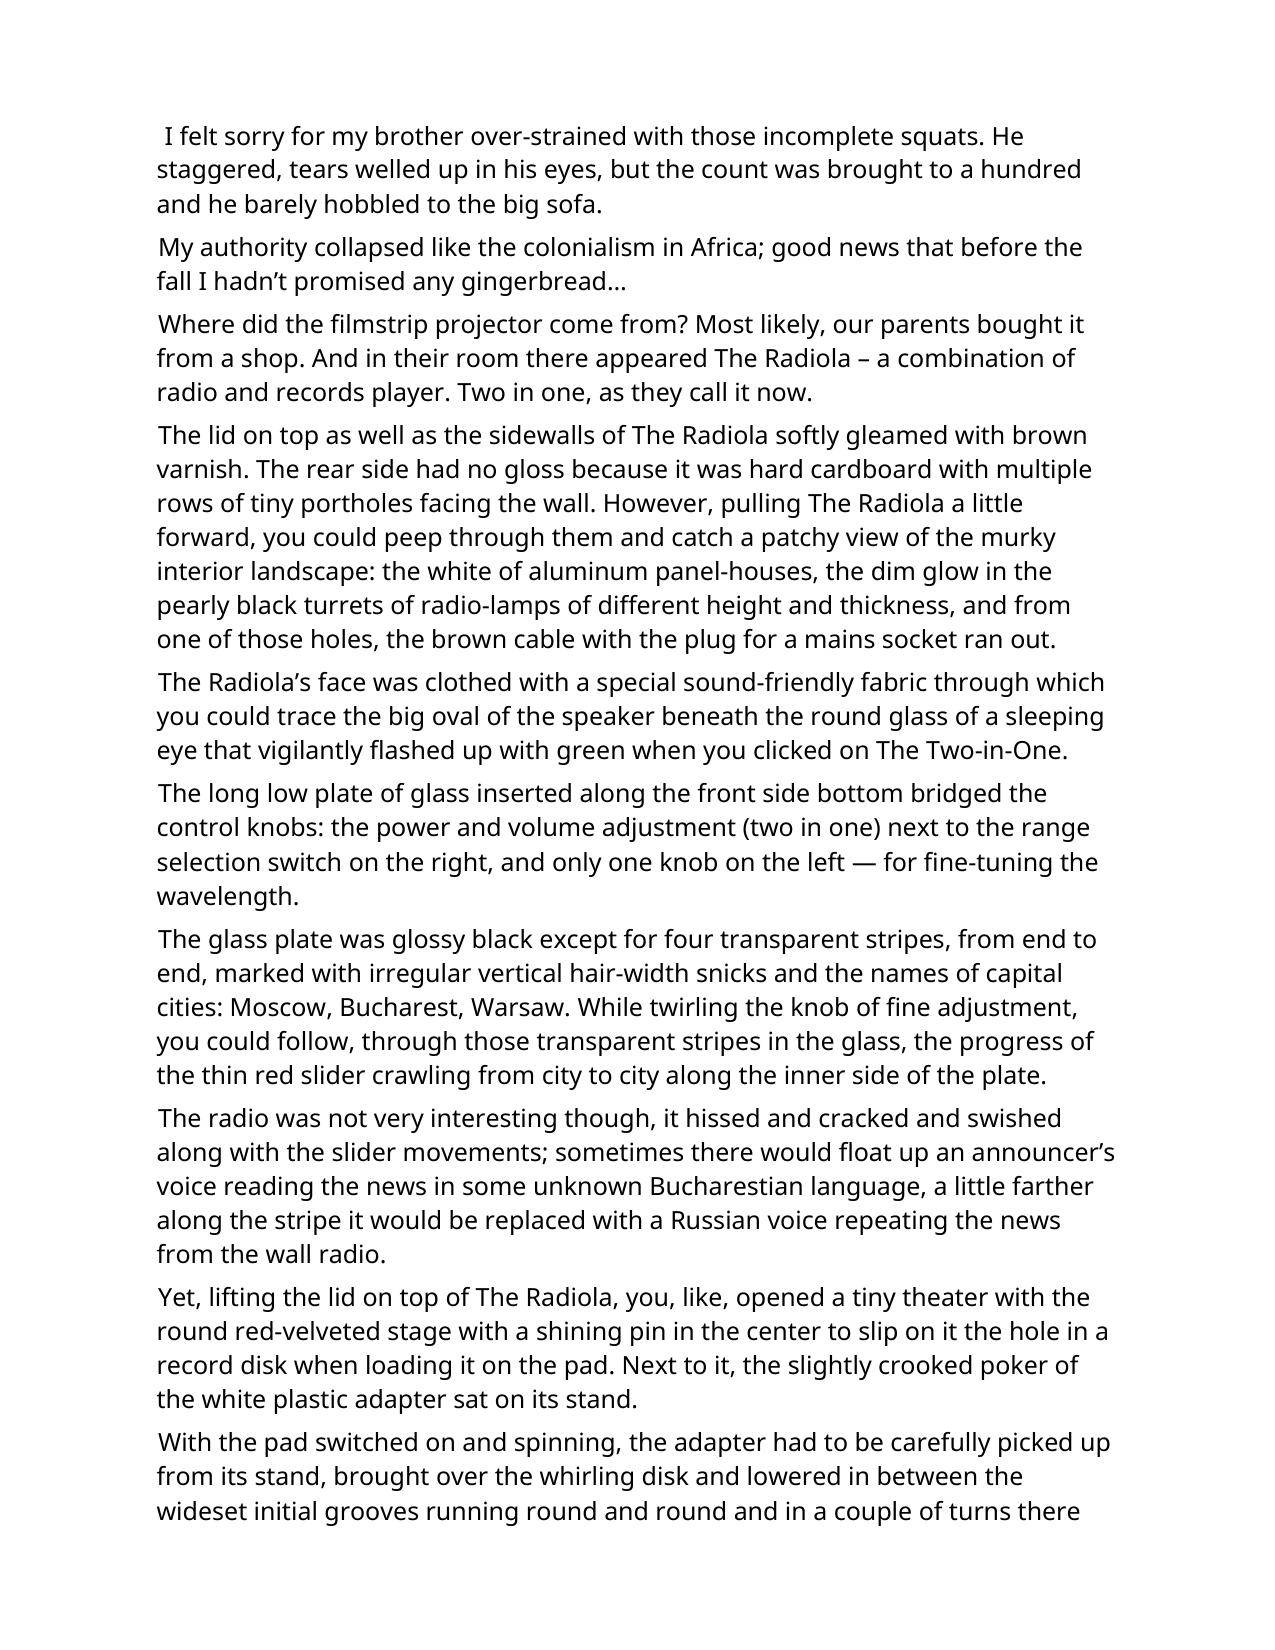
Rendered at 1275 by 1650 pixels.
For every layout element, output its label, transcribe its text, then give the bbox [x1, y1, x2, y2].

text I felt sorry for my brother over-strained with those incomplete squats. He staggered, tears welled up in his eyes, but the count was brought to a hundred and he barely hobbled to the big sofa. [156, 118, 1118, 220]
text With the pad switched on and spinning, the adapter had to be carefully picked up from its stand, brought over the whirling disk and lowered in between the wideset initial grooves running round and round and in a couple of turns there [156, 1425, 1118, 1527]
text My authority collapsed like the colonialism in Africa; good news that before the fall I hadn’t promised any gingerbread… [156, 229, 1118, 297]
text The glass plate was glossy black except for four transparent stripes, from end to end, marked with irregular vertical hair-width snicks and the names of capital cities: Moscow, Bucharest, Warsaw. While twirling the knob of fine adjustment, you could follow, through those transparent stripes in the glass, the progress of the thin red slider crawling from city to city along the inner side of the plate. [156, 921, 1118, 1092]
text Where did the filmstrip projector come from? Most likely, our parents bought it from a shop. And in their room there appeared The Radiola – a combination of radio and records player. Two in one, as they call it now. [156, 306, 1118, 408]
text The radio was not very interesting though, it hissed and cracked and swished along with the slider movements; sometimes there would float up an announcer’s voice reading the news in some unknown Bucharestian language, a little farther along the stripe it would be replaced with a Russian voice repeating the news from the wall radio. [156, 1101, 1118, 1271]
text The Radiola’s face was clothed with a special sound-friendly fabric through which you could trace the big oval of the speaker beneath the round glass of a sleeping eye that vigilantly flashed up with green when you clicked on The Two-in-One. [156, 665, 1118, 767]
text Yet, lifting the lid on top of The Radiola, you, like, opened a tiny theater with the round red-velveted stage with a shining pin in the center to slip on it the hole in a record disk when loading it on the pad. Next to it, the slightly crooked poker of the white plastic adapter sat on its stand. [156, 1280, 1118, 1416]
text The long low plate of glass inserted along the front side bottom bridged the control knobs: the power and volume adjustment (two in one) next to the range selection switch on the right, and only one knob on the left — for fine-tuning the wavelength. [156, 776, 1118, 912]
text The lid on top as well as the sidewalls of The Radiola softly gleamed with brown varnish. The rear side had no gloss because it was hard cardboard with multiple rows of tiny portholes facing the wall. However, pulling The Radiola a little forward, you could peep through them and catch a patchy view of the murky interior landscape: the white of aluminum panel-houses, the dim glow in the pearly black turrets of radio-lamps of different height and thickness, and from one of those holes, the brown cable with the plug for a mains socket ran out. [156, 417, 1118, 656]
